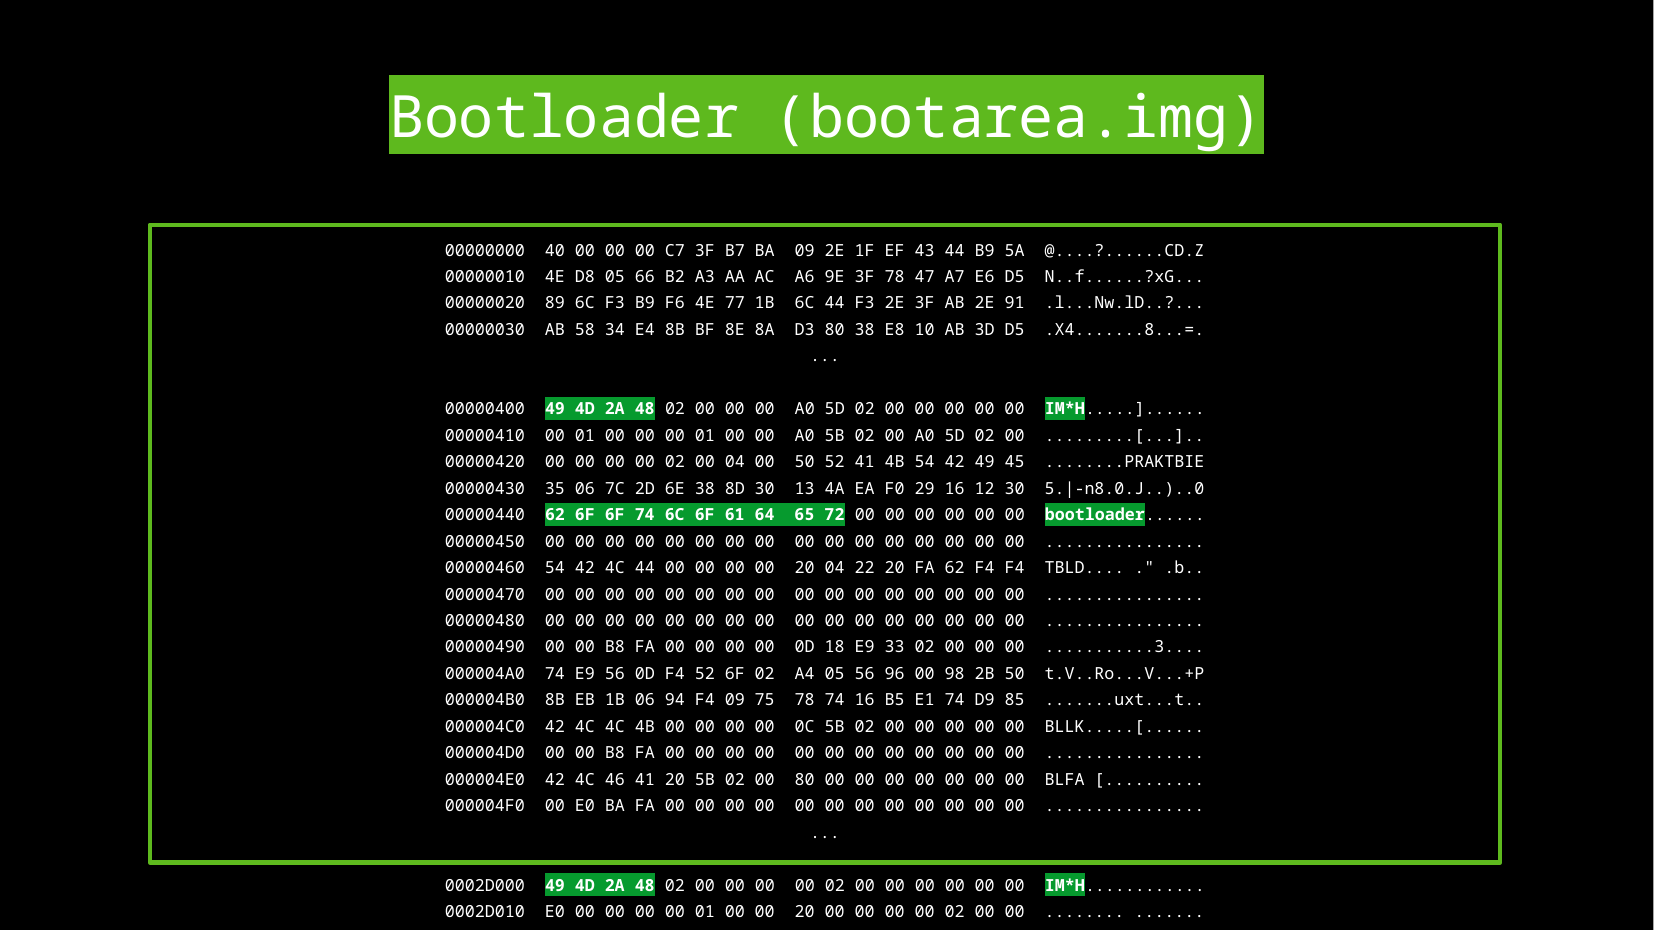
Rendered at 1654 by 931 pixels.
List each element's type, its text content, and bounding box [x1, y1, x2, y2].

text_box 00000000 40 00 00 00 C7 3F B7 BA 09 2E 1F EF 43 44 B9 5A @....?......CD.Z 00000010 4E D8 05 66 B2 A3 AA AC A6 9E 3F 78 47 A7 E6 D5 N..f......?xG... 00000020 89 6C F3 B9 F6 4E 77 1B 6C 44 F3 2E 3F AB 2E 91 .l...Nw.lD..?... 00000030 AB 58 34 E4 8B BF 8E 8A D3 80 38 E8 10 AB 3D D5 .X4.......8...=. ... 00000400 49 4D 2A 48 02 00 00 00 A0 5D 02 00 00 00 00 00 IM*H.....]...... 00000410 00 01 00 00 00 01 00 00 A0 5B 02 00 A0 5D 02 00 .........[...].. 00000420 00 00 00 00 02 00 04 00 50 52 41 4B 54 42 49 45 ........PRAKTBIE 00000430 35 06 7C 2D 6E 38 8D 30 13 4A EA F0 29 16 12 30 5.|-n8.0.J..)..0 00000440 62 6F 6F 74 6C 6F 61 64 65 72 00 00 00 00 00 00 bootloader...... 00000450 00 00 00 00 00 00 00 00 00 00 00 00 00 00 00 00 ................ 00000460 54 42 4C 44 00 00 00 00 20 04 22 20 FA 62 F4 F4 TBLD.... ." .b.. 00000470 00 00 00 00 00 00 00 00 00 00 00 00 00 00 00 00 ................ 00000480 00 00 00 00 00 00 00 00 00 00 00 00 00 00 00 00 ................ 00000490 00 00 B8 FA 00 00 00 00 0D 18 E9 33 02 00 00 00 ...........3.... 000004A0 74 E9 56 0D F4 52 6F 02 A4 05 56 96 00 98 2B 50 t.V..Ro...V...+P 000004B0 8B EB 1B 06 94 F4 09 75 78 74 16 B5 E1 74 D9 85 .......uxt...t.. 000004C0 42 4C 4C 4B 00 00 00 00 0C 5B 02 00 00 00 00 00 BLLK.....[...... 000004D0 00 00 B8 FA 00 00 00 00 00 00 00 00 00 00 00 00 ................ 000004E0 42 4C 46 41 20 5B 02 00 80 00 00 00 00 00 00 00 BLFA [.......... 000004F0 00 E0 BA FA 00 00 00 00 00 00 00 00 00 00 00 00 ................ ... 0002D000 49 4D 2A 48 02 00 00 00 00 02 00 00 00 00 00 00 IM*H............ 0002D010 E0 00 00 00 00 01 00 00 20 00 00 00 00 02 00 00 ........ ....... 0002D020 00 00 00 00 02 00 04 00 50 52 41 4B 54 42 49 45 ........PRAKTBIE 0002D030 2C B0 22 F8 7A 3C C2 08 63 89 EA 70 5B AA 76 80 ,.".z<..c..p[.v. 0002D040 62 6F 61 72 64 69 6E 66 6F 00 00 00 00 00 00 00 boardinfo....... 0002D050 00 00 00 00 00 00 00 00 00 00 00 00 00 00 00 00 ................ 0002D060 42 49 4E 46 00 00 00 00 20 04 22 20 34 02 95 65 BINF.... ." 4..e 0002D070 00 00 00 00 00 00 00 00 00 00 00 00 00 00 00 00 ................ [150, 224, 1501, 863]
title Bootloader (bootarea.img) [82, 37, 1571, 193]
